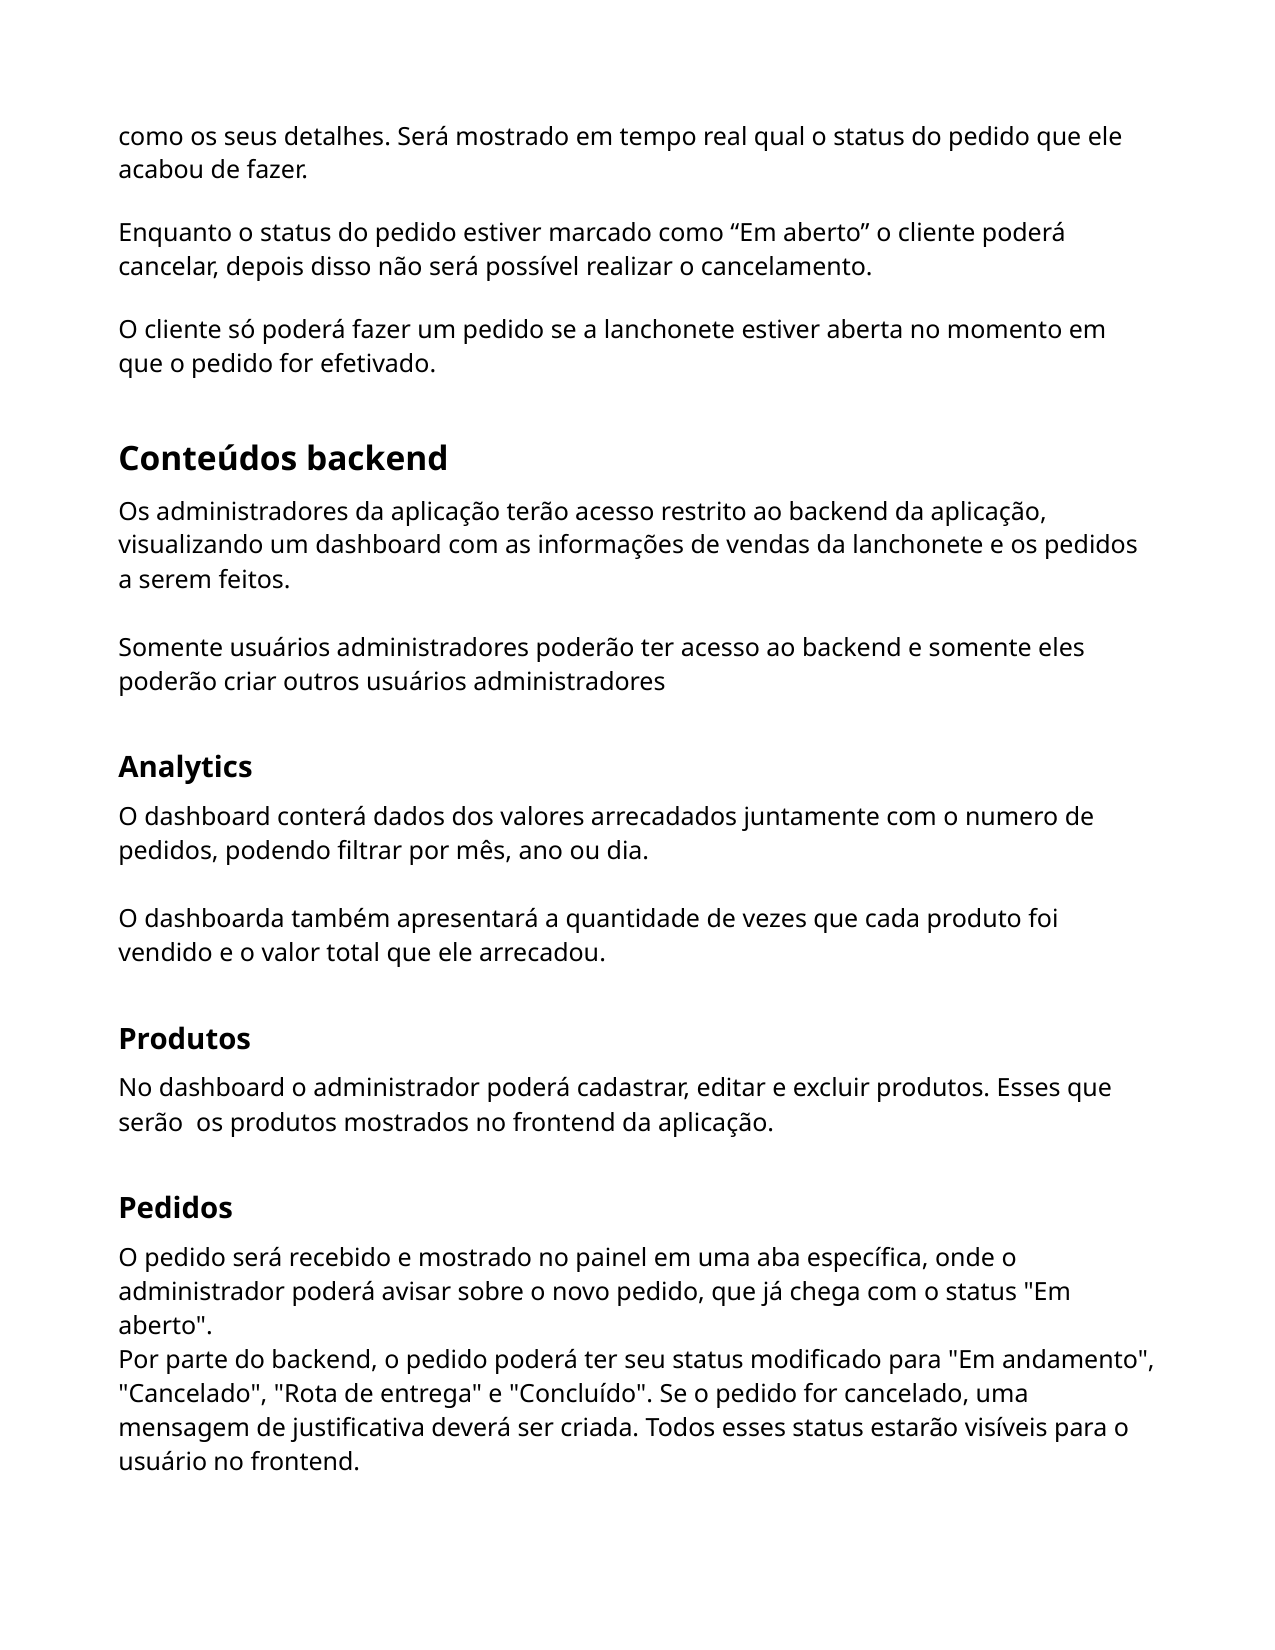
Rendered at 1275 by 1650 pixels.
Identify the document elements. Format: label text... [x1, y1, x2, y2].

text O dashboarda também apresentará a quantidade de vezes que cada produto foi vendido e o valor total que ele arrecadou. [118, 901, 1157, 969]
text Enquanto o status do pedido estiver marcado como “Em aberto” o cliente poderá cancelar, depois disso não será possível realizar o cancelamento. [118, 215, 1157, 283]
text O cliente só poderá fazer um pedido se a lanchonete estiver aberta no momento em que o pedido for efetivado. [118, 312, 1157, 380]
text O dashboard conterá dados dos valores arrecadados juntamente com o numero de pedidos, podendo filtrar por mês, ano ou dia. [118, 799, 1157, 867]
text O pedido será recebido e mostrado no painel em uma aba específica, onde o administrador poderá avisar sobre o novo pedido, que já chega com o status "Em aberto". [118, 1239, 1157, 1342]
text Os administradores da aplicação terão acesso restrito ao backend da aplicação, visualizando um dashboard com as informações de vendas da lanchonete e os pedidos a serem feitos. [118, 493, 1157, 595]
text Somente usuários administradores poderão ter acesso ao backend e somente eles poderão criar outros usuários administradores [118, 629, 1157, 697]
subtitle Produtos [118, 1018, 1157, 1058]
text Por parte do backend, o pedido poderá ter seu status modificado para "Em andamento", "Cancelado", "Rota de entrega" e "Concluído". Se o pedido for cancelado, uma mensagem de justificativa deverá ser criada. Todos esses status estarão visíveis para o usuário no frontend. [118, 1342, 1157, 1478]
subtitle Analytics [118, 746, 1157, 786]
subtitle Pedidos [118, 1187, 1157, 1227]
text como os seus detalhes. Será mostrado em tempo real qual o status do pedido que ele acabou de fazer. [118, 118, 1157, 186]
subtitle Conteúdos backend [118, 435, 1157, 481]
text No dashboard o administrador poderá cadastrar, editar e excluir produtos. Esses que serão os produtos mostrados no frontend da aplicação. [118, 1070, 1157, 1138]
